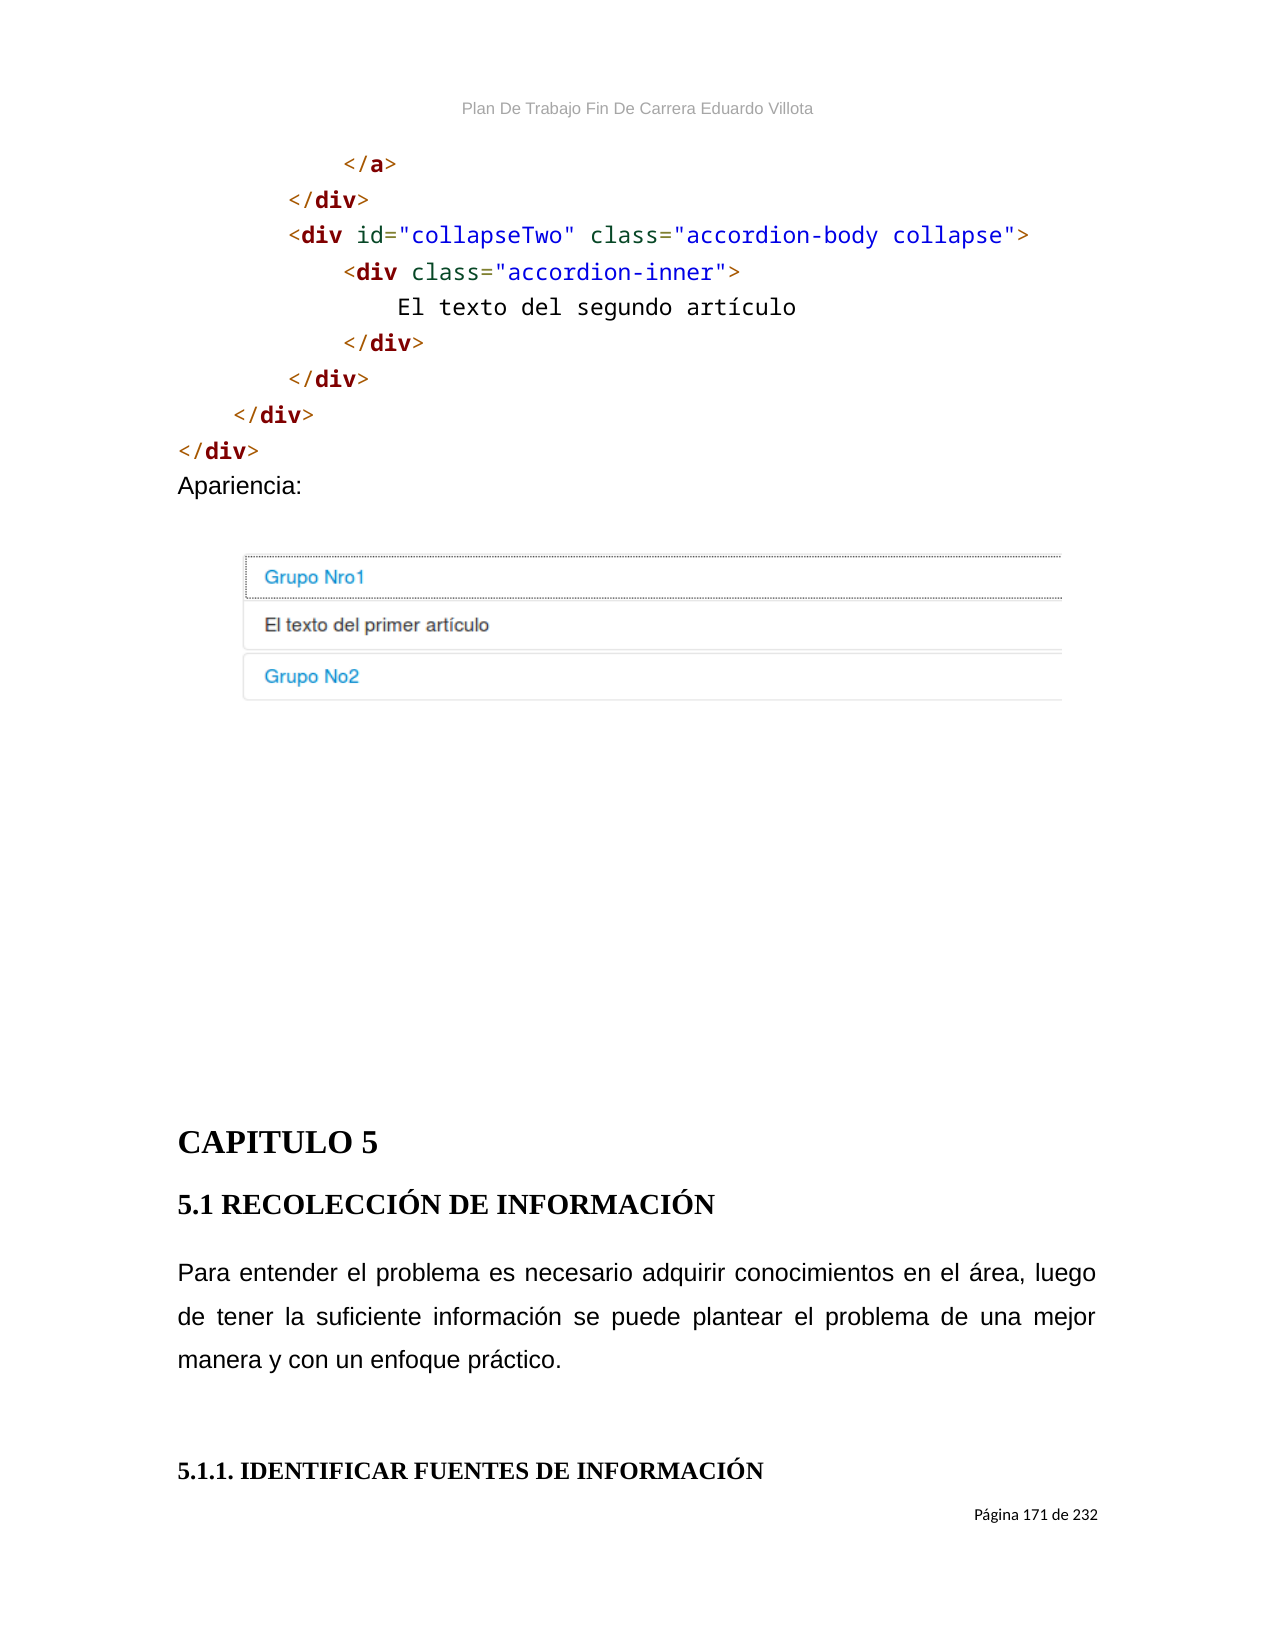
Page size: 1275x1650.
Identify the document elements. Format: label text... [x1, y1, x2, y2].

text <div class="accordion-inner"> [177, 255, 1098, 287]
text </div> [177, 363, 1098, 394]
text 5.1.1. IDENTIFICAR FUENTES DE INFORMACIÓN [177, 1456, 1098, 1484]
text </div> [177, 399, 1098, 430]
text </div> [177, 183, 1098, 215]
text </div> [177, 327, 1098, 358]
text 5.1 RECOLECCIÓN DE INFORMACIÓN [177, 1187, 1098, 1221]
text </a> [177, 148, 1098, 179]
text El texto del segundo artículo [177, 291, 1098, 323]
text CAPITULO 5 [177, 1122, 1098, 1161]
text Para entender el problema es necesario adquirir conocimientos en el área, luego de tener la suficiente información se puede plantear el problema de una mejor manera y con un enfoque práctico. [177, 1258, 1098, 1373]
text <div id="collapseTwo" class="accordion-body collapse"> [177, 219, 1098, 251]
picture [213, 526, 1062, 719]
text Apariencia: [177, 471, 1098, 500]
text </div> [177, 435, 1098, 466]
